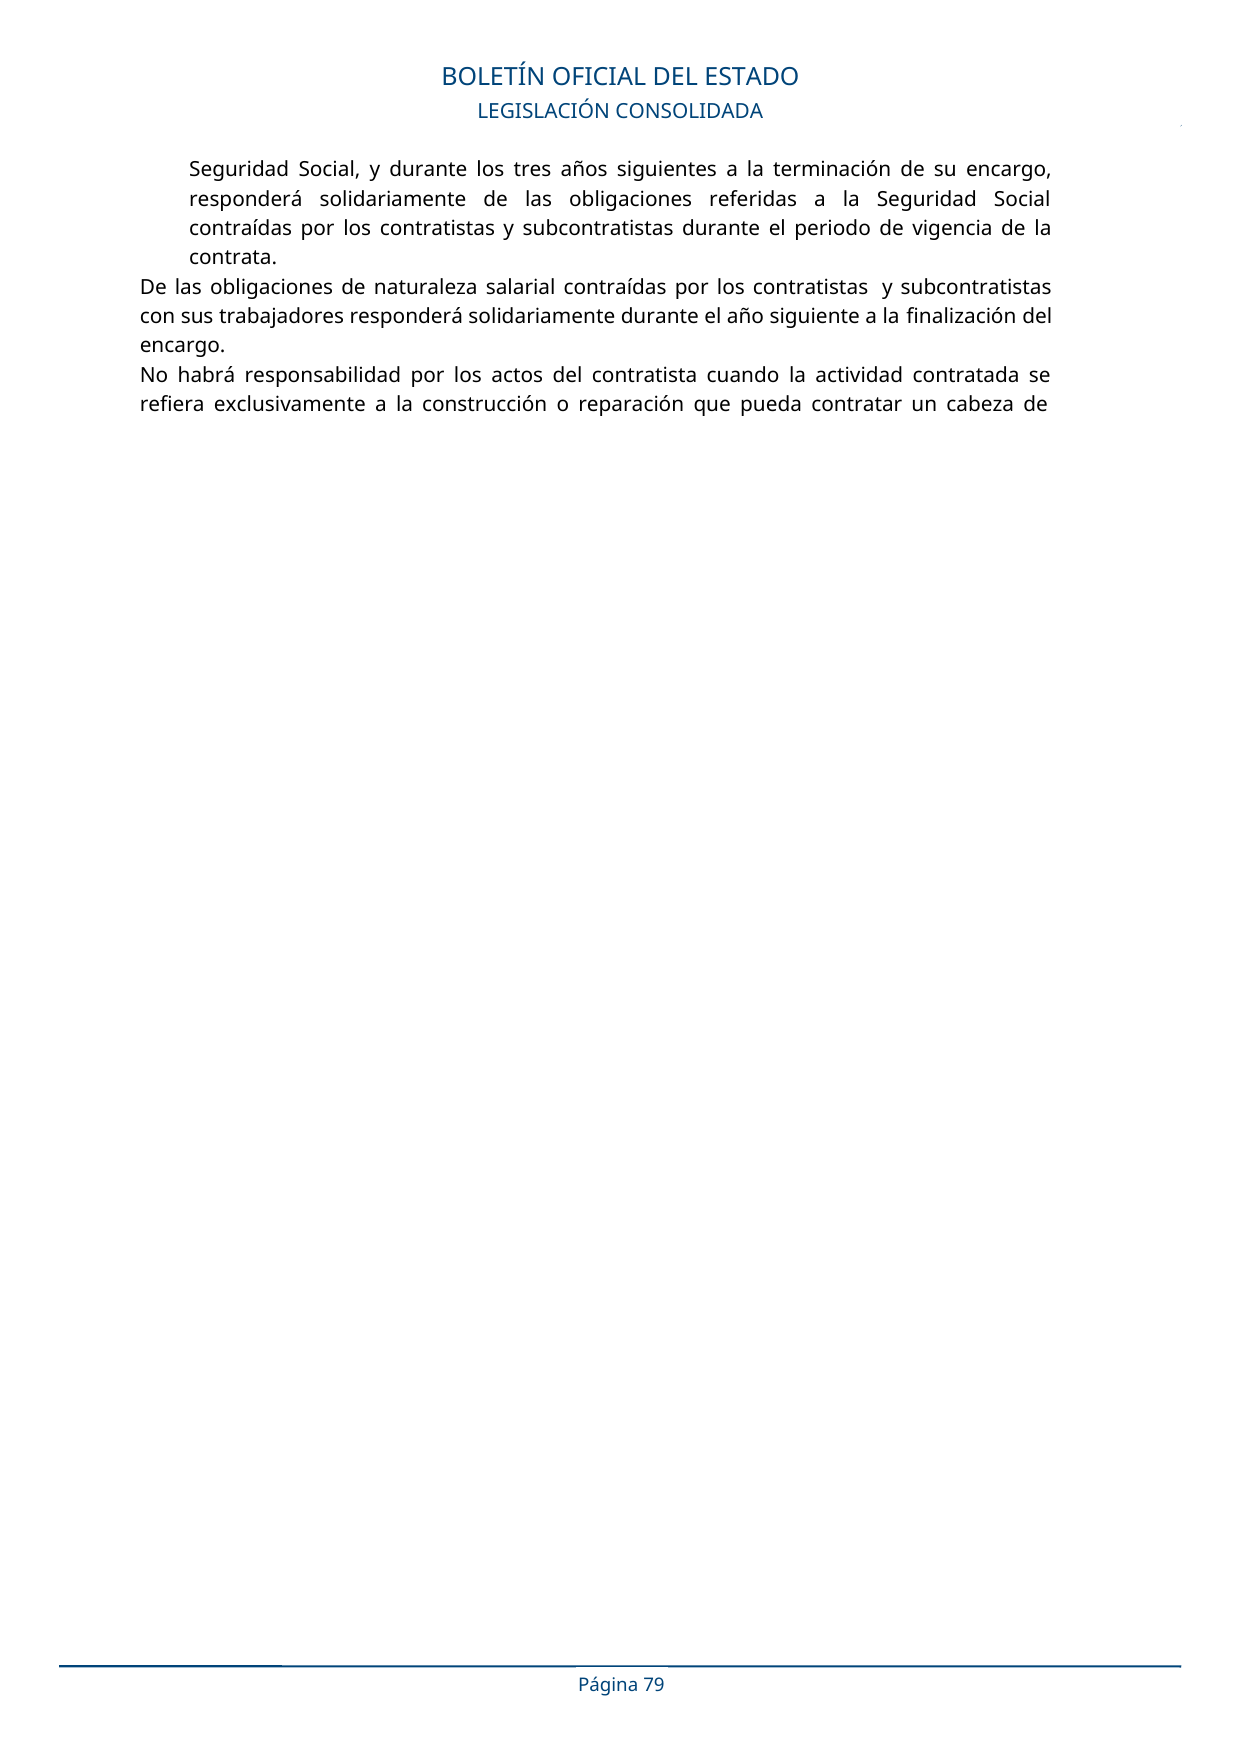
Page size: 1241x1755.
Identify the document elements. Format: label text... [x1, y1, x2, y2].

list Seguridad Social, y durante los tres años siguientes a la terminación de su encargo, responderá solidariamente de las obligaciones referidas a la Seguridad Social contraídas por los contratistas y subcontratistas durante el periodo de vigencia de la contrata. [162, 154, 1052, 271]
text De las obligaciones de naturaleza salarial contraídas por los contratistas y subcontratistas con sus trabajadores responderá solidariamente durante el año siguiente a la finalización del encargo. [139, 272, 1052, 359]
text No habrá responsabilidad por los actos del contratista cuando la actividad contratada se refiera exclusivamente a la construcción o reparación que pueda contratar un cabeza de [139, 360, 1052, 418]
